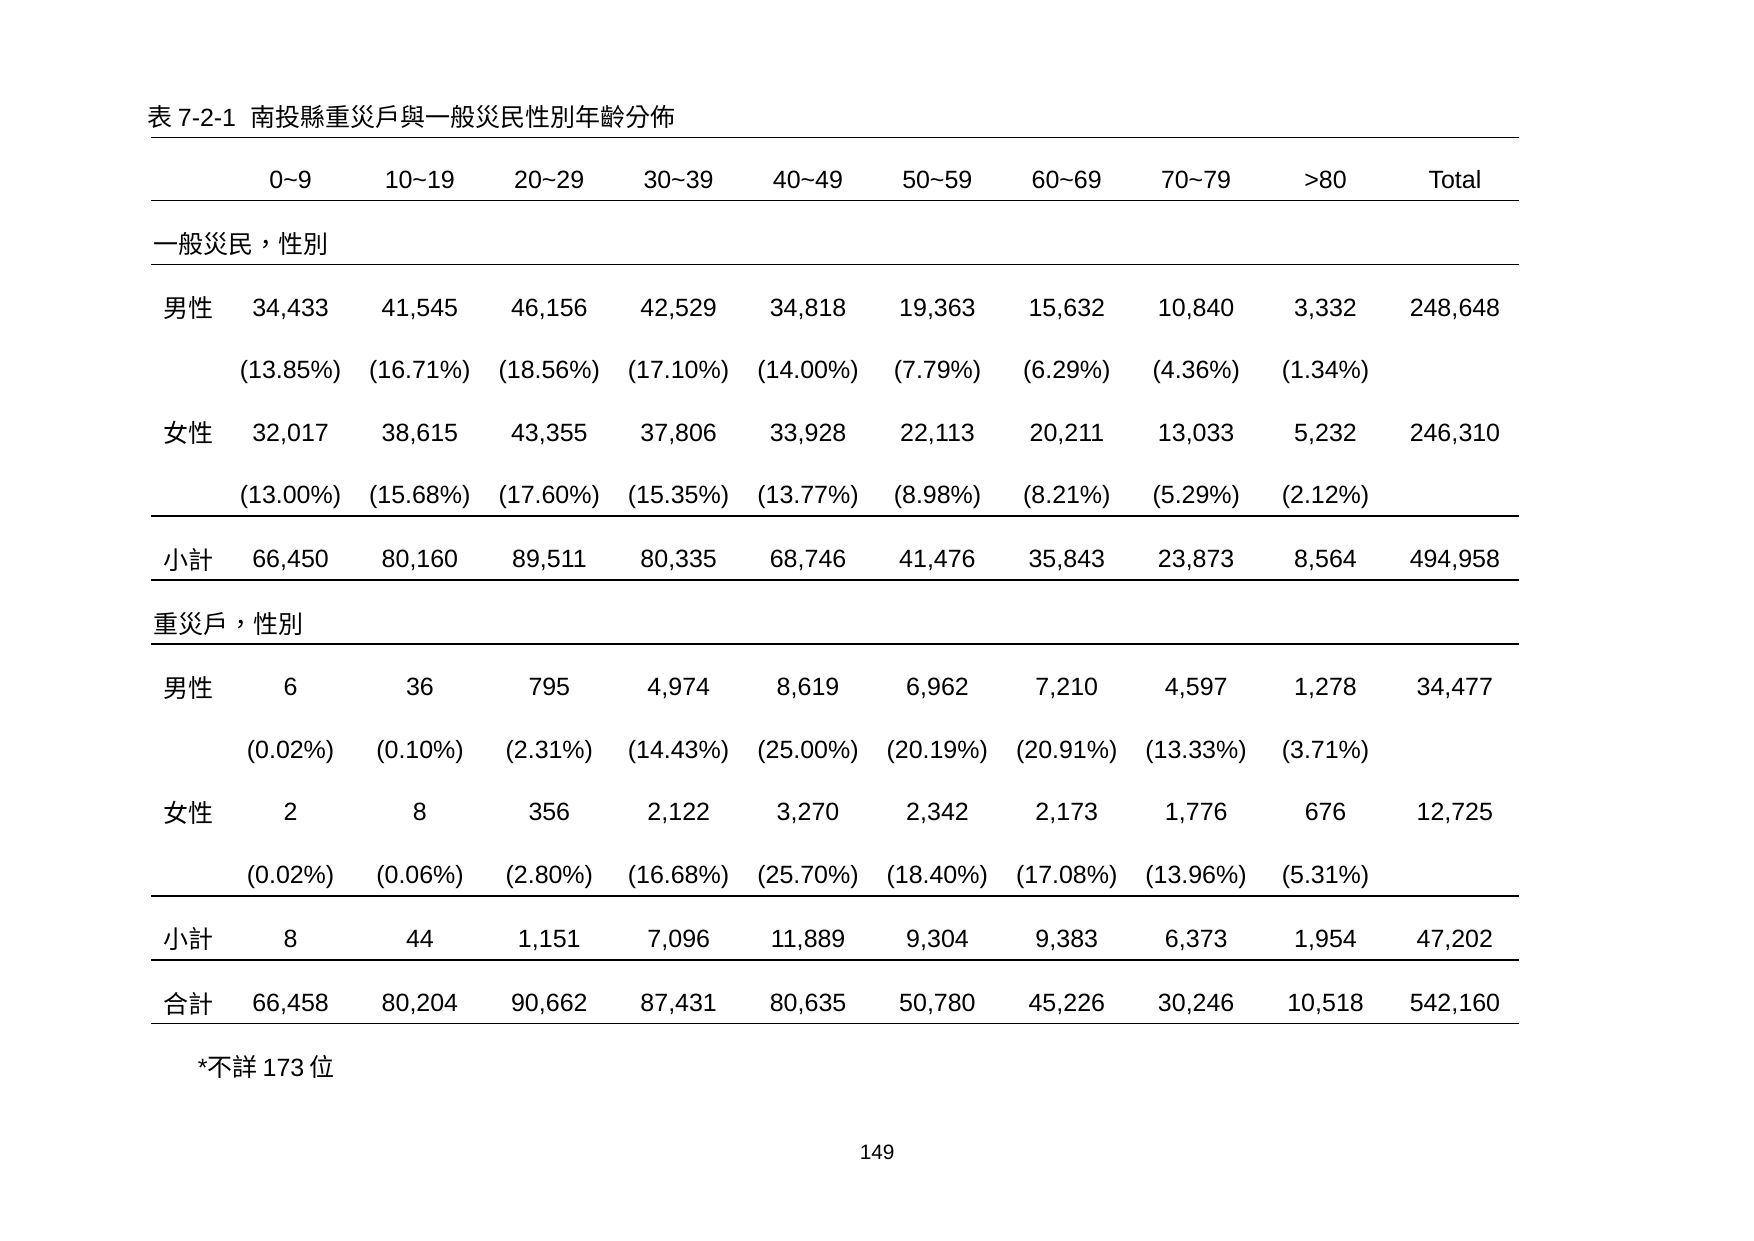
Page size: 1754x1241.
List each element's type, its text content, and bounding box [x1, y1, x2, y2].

table_header 60~69 [1002, 138, 1131, 200]
table_cell 41,545 (16.71%) [355, 265, 484, 390]
text *不詳173位 [148, 1024, 1606, 1087]
table_cell 1,776 (13.96%) [1131, 770, 1261, 895]
table_cell 8,619 (25.00%) [743, 645, 872, 770]
table_cell 42,529 (17.10%) [614, 265, 743, 390]
table_cell 248,648 [1390, 265, 1519, 390]
table_cell 1,151 [484, 897, 614, 959]
table_cell 2,342 (18.40%) [873, 770, 1002, 895]
table_cell 795 (2.31%) [484, 645, 614, 770]
table_cell 30,246 [1131, 961, 1261, 1023]
table_cell 1,954 [1261, 897, 1390, 959]
table_cell 356 (2.80%) [484, 770, 614, 895]
table_cell 45,226 [1002, 961, 1131, 1023]
table_cell 22,113 (8.98%) [873, 390, 1002, 515]
table_cell 20,211 (8.21%) [1002, 390, 1131, 515]
table_cell 小計 [151, 897, 226, 959]
table_cell 11,889 [743, 897, 872, 959]
table_cell 13,033 (5.29%) [1131, 390, 1261, 515]
table_header Total [1390, 138, 1519, 200]
table_cell 10,840 (4.36%) [1131, 265, 1261, 390]
table_cell 90,662 [484, 961, 614, 1023]
table_cell 8,564 [1261, 517, 1390, 579]
table_cell 5,232 (2.12%) [1261, 390, 1390, 515]
table_header 40~49 [743, 138, 872, 200]
table_cell 89,511 [484, 517, 614, 579]
table_cell 1,278 (3.71%) [1261, 645, 1390, 770]
table_cell 676 (5.31%) [1261, 770, 1390, 895]
table_cell 15,632 (6.29%) [1002, 265, 1131, 390]
table_cell 3,332 (1.34%) [1261, 265, 1390, 390]
table_cell 66,450 [226, 517, 355, 579]
table_cell 246,310 [1390, 390, 1519, 515]
table_cell 6 (0.02%) [226, 645, 355, 770]
table_cell 一般災民，性別 [151, 201, 1519, 264]
table_cell 7,096 [614, 897, 743, 959]
table_cell 4,597 (13.33%) [1131, 645, 1261, 770]
table_cell 44 [355, 897, 484, 959]
table_cell 7,210 (20.91%) [1002, 645, 1131, 770]
table_cell 68,746 [743, 517, 872, 579]
table_cell 3,270 (25.70%) [743, 770, 872, 895]
table_cell 46,156 (18.56%) [484, 265, 614, 390]
table_cell 8 (0.06%) [355, 770, 484, 895]
table_cell 80,160 [355, 517, 484, 579]
table_header 10~19 [355, 138, 484, 200]
table_cell 重災戶，性別 [151, 581, 1519, 643]
table_cell 38,615 (15.68%) [355, 390, 484, 515]
table_cell 8 [226, 897, 355, 959]
table_cell 6,373 [1131, 897, 1261, 959]
table_cell 494,958 [1390, 517, 1519, 579]
table_cell 35,843 [1002, 517, 1131, 579]
table_cell 80,335 [614, 517, 743, 579]
table_header 30~39 [614, 138, 743, 200]
table_cell 2,122 (16.68%) [614, 770, 743, 895]
table_cell 47,202 [1390, 897, 1519, 959]
table_header 70~79 [1131, 138, 1261, 200]
table_cell 9,383 [1002, 897, 1131, 959]
table_header 50~59 [873, 138, 1002, 200]
table_cell 男性 [151, 265, 226, 390]
table_cell 50,780 [873, 961, 1002, 1023]
table_cell 41,476 [873, 517, 1002, 579]
table_cell 女性 [151, 390, 226, 515]
table_cell 6,962 (20.19%) [873, 645, 1002, 770]
table_cell 87,431 [614, 961, 743, 1023]
table_cell 80,635 [743, 961, 872, 1023]
table_cell 小計 [151, 517, 226, 579]
table_cell 23,873 [1131, 517, 1261, 579]
table_cell 4,974 (14.43%) [614, 645, 743, 770]
table_cell 女性 [151, 770, 226, 895]
table_cell 36 (0.10%) [355, 645, 484, 770]
table_cell 37,806 (15.35%) [614, 390, 743, 515]
table_cell 80,204 [355, 961, 484, 1023]
table_cell 34,433 (13.85%) [226, 265, 355, 390]
table_cell 34,818 (14.00%) [743, 265, 872, 390]
table_cell 34,477 [1390, 645, 1519, 770]
table_cell 2 (0.02%) [226, 770, 355, 895]
table_cell 542,160 [1390, 961, 1519, 1023]
table_cell 合計 [151, 961, 226, 1023]
table_cell 32,017 (13.00%) [226, 390, 355, 515]
table_header 20~29 [484, 138, 614, 200]
table_cell 男性 [151, 645, 226, 770]
table_header 0~9 [226, 138, 355, 200]
table_cell 33,928 (13.77%) [743, 390, 872, 515]
table_cell 9,304 [873, 897, 1002, 959]
table_cell 43,355 (17.60%) [484, 390, 614, 515]
table_header >80 [1261, 138, 1390, 200]
table_cell 66,458 [226, 961, 355, 1023]
table_cell 19,363 (7.79%) [873, 265, 1002, 390]
table_cell 10,518 [1261, 961, 1390, 1023]
text 表7-2-1 南投縣重災戶與一般災民性別年齡分佈 [148, 74, 1606, 137]
table_header [151, 138, 226, 200]
table_cell 2,173 (17.08%) [1002, 770, 1131, 895]
table_cell 12,725 [1390, 770, 1519, 895]
